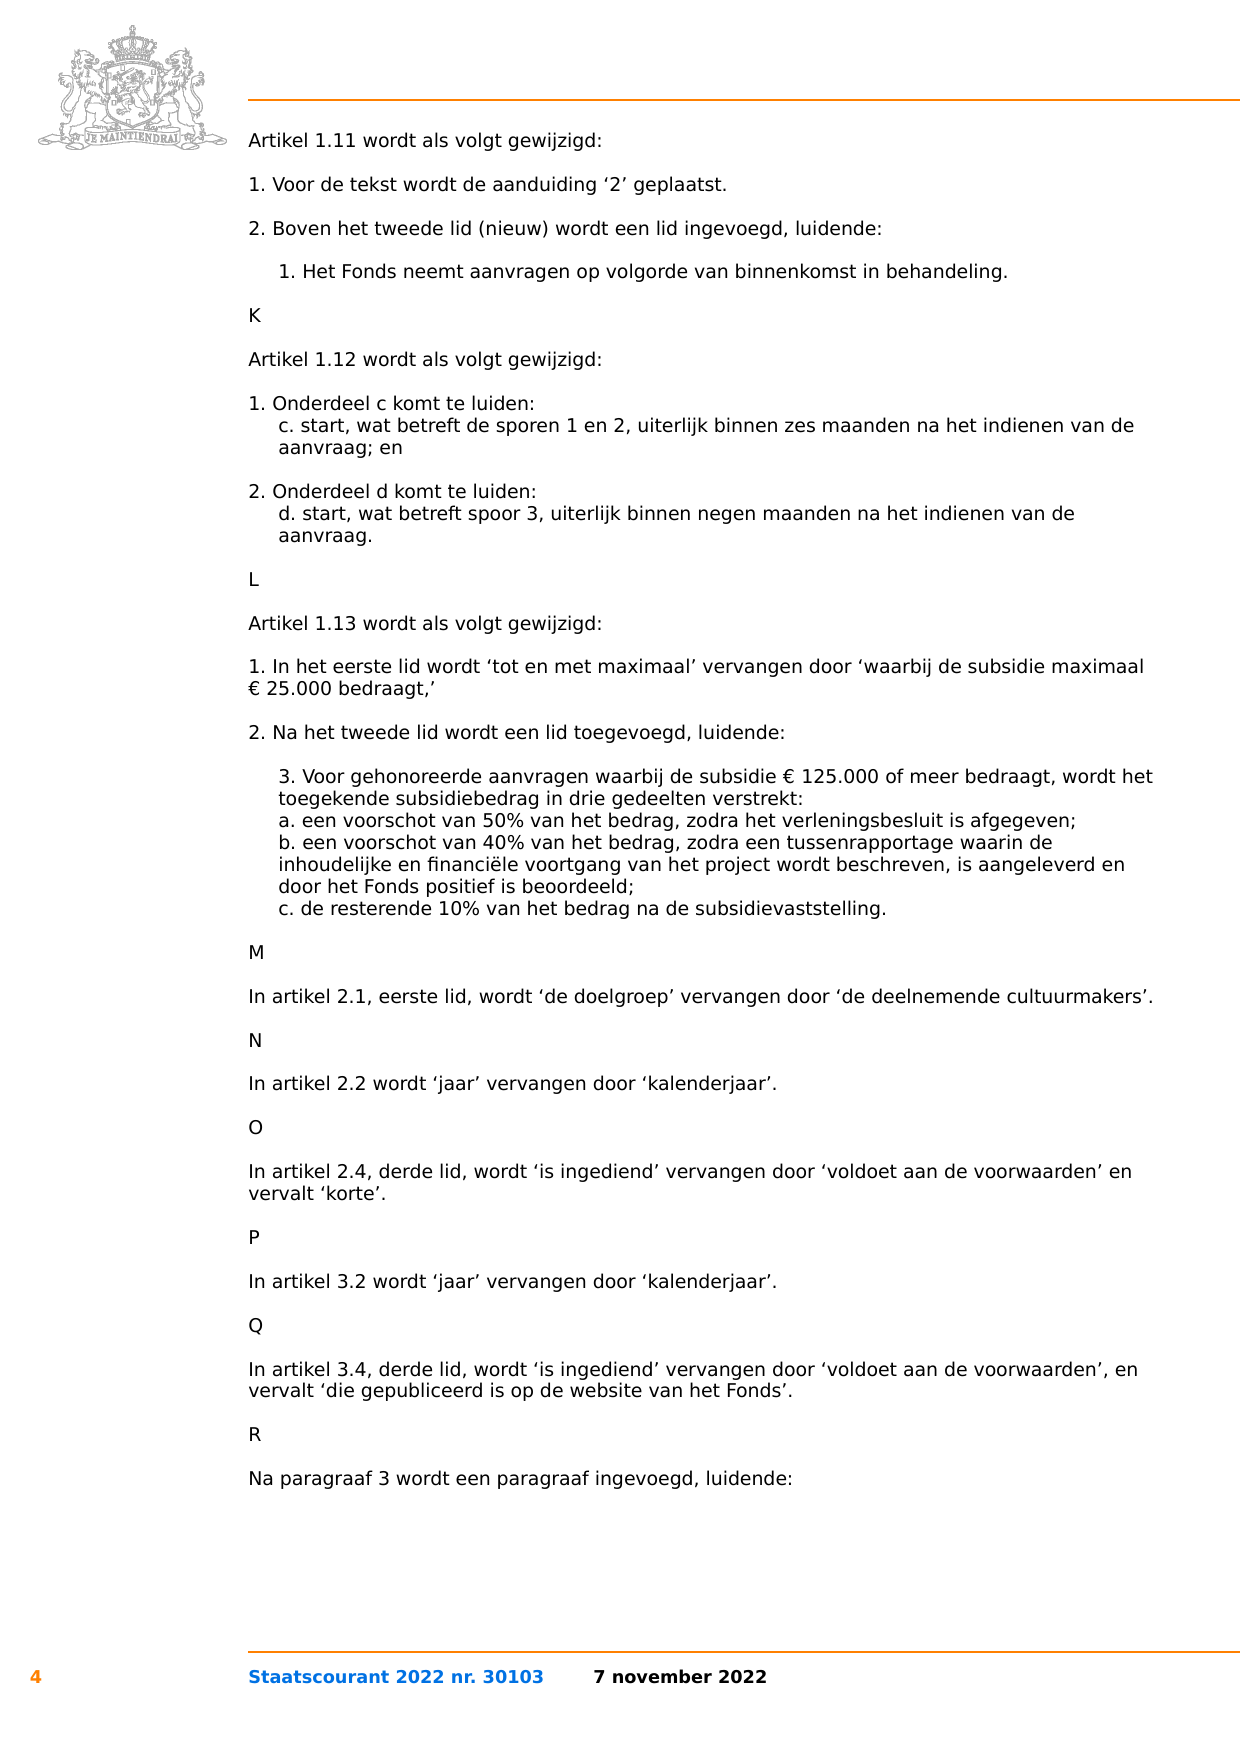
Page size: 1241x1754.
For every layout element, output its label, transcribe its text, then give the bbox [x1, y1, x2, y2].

text O [248, 1117, 1163, 1139]
text 2. Boven het tweede lid (nieuw) wordt een lid ingevoegd, luidende: [248, 218, 1163, 239]
text 3. Voor gehonoreerde aanvragen waarbij de subsidie € 125.000 of meer bedraagt, wordt het toegekende subsidiebedrag in drie gedeelten verstrekt: [278, 766, 1163, 810]
text c. de resterende 10% van het bedrag na de subsidievaststelling. [278, 898, 1163, 920]
text In artikel 2.1, eerste lid, wordt ‘de doelgroep’ vervangen door ‘de deelnemende cultuurmakers’. [248, 986, 1163, 1008]
text In artikel 2.4, derde lid, wordt ‘is ingediend’ vervangen door ‘voldoet aan de voorwaarden’ en vervalt ‘korte’. [248, 1161, 1163, 1205]
text 1. Voor de tekst wordt de aanduiding ‘2’ geplaatst. [248, 174, 1163, 196]
text 1. Het Fonds neemt aanvragen op volgorde van binnenkomst in behandeling. [278, 261, 1163, 283]
text In artikel 2.2 wordt ‘jaar’ vervangen door ‘kalenderjaar’. [248, 1073, 1163, 1095]
text d. start, wat betreft spoor 3, uiterlijk binnen negen maanden na het indienen van de aanvraag. [278, 503, 1163, 547]
text P [248, 1227, 1163, 1249]
text Q [248, 1314, 1163, 1337]
text In artikel 3.4, derde lid, wordt ‘is ingediend’ vervangen door ‘voldoet aan de voorwaarden’, en vervalt ‘die gepubliceerd is op de website van het Fonds’. [248, 1358, 1163, 1402]
text 2. Na het tweede lid wordt een lid toegevoegd, luidende: [248, 722, 1163, 744]
text b. een voorschot van 40% van het bedrag, zodra een tussenrapportage waarin de inhoudelijke en financiële voortgang van het project wordt beschreven, is aangeleverd en door het Fonds positief is beoordeeld; [278, 832, 1163, 898]
text 1. Onderdeel c komt te luiden: [248, 393, 1163, 415]
text a. een voorschot van 50% van het bedrag, zodra het verleningsbesluit is afgegeven; [278, 810, 1163, 832]
text L [248, 569, 1163, 591]
text Artikel 1.13 wordt als volgt gewijzigd: [248, 612, 1163, 634]
text N [248, 1029, 1163, 1051]
text Artikel 1.11 wordt als volgt gewijzigd: [248, 130, 1163, 152]
text In artikel 3.2 wordt ‘jaar’ vervangen door ‘kalenderjaar’. [248, 1271, 1163, 1293]
text K [248, 305, 1163, 327]
picture [38, 25, 227, 150]
text Artikel 1.12 wordt als volgt gewijzigd: [248, 349, 1163, 371]
text 1. In het eerste lid wordt ‘tot en met maximaal’ vervangen door ‘waarbij de subsidie maximaal € 25.000 bedraagt,’ [248, 656, 1163, 700]
text Na paragraaf 3 wordt een paragraaf ingevoegd, luidende: [248, 1468, 1163, 1490]
text M [248, 942, 1163, 964]
text c. start, wat betreft de sporen 1 en 2, uiterlijk binnen zes maanden na het indienen van de aanvraag; en [278, 415, 1163, 459]
text R [248, 1424, 1163, 1446]
text 2. Onderdeel d komt te luiden: [248, 481, 1163, 503]
